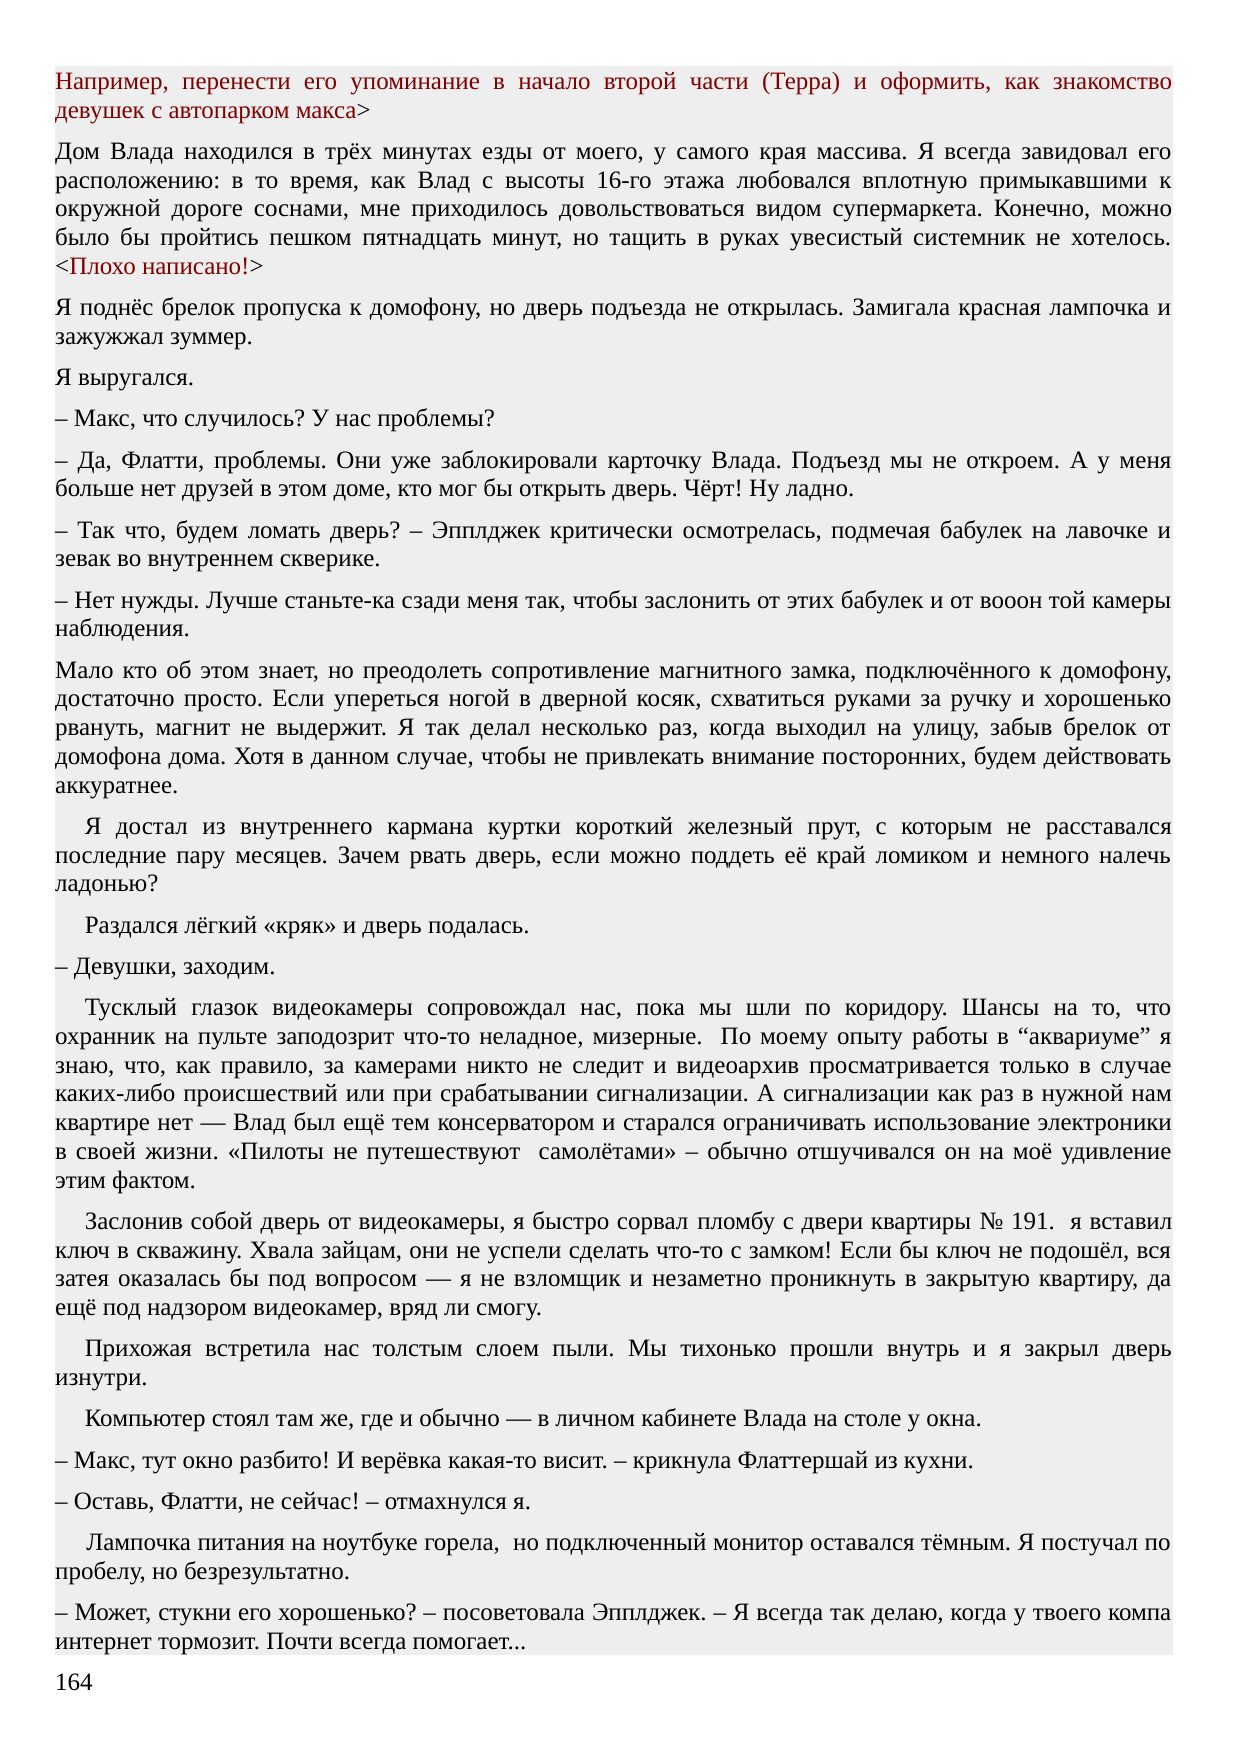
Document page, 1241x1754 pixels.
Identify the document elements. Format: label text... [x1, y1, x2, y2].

text Компьютер стоял там же, где и обычно — в личном кабинете Влада на столе у окна. [55, 1403, 1173, 1432]
text Я поднёс брелок пропуска к домофону, но дверь подъезда не открылась. Замигала красная лампочка и зажужжал зуммер. [55, 292, 1173, 350]
text – Макс, тут окно разбито! И верёвка какая-то висит. – крикнула Флаттершай из кухни. [55, 1445, 1173, 1473]
text – Оставь, Флатти, не сейчас! – отмахнулся я. [55, 1486, 1173, 1515]
text – Да, Флатти, проблемы. Они уже заблокировали карточку Влада. Подъезд мы не откроем. А у меня больше нет друзей в этом доме, кто мог бы открыть дверь. Чёрт! Ну ладно. [55, 445, 1173, 502]
text Например, перенести его упоминание в начало второй части (Терра) и оформить, как знакомство девушек с автопарком макса> [55, 66, 1173, 123]
text Я выругался. [55, 362, 1173, 391]
text Тусклый глазок видеокамеры сопровождал нас, пока мы шли по коридору. Шансы на то, что охранник на пульте заподозрит что-то неладное, мизерные. По моему опыту работы в “аквариуме” я знаю, что, как правило, за камерами никто не следит и видеоархив просматривается только в случае каких-либо происшествий или при срабатывании сигнализации. А сигнализации как раз в нужной нам квартире нет — Влад был ещё тем консерватором и старался ограничивать использование электроники в своей жизни. «Пилоты не путешествуют самолётами» – обычно отшучивался он на моё удивление этим фактом. [55, 992, 1173, 1193]
text Дом Влада находился в трёх минутах езды от моего, у самого края массива. Я всегда завидовал его расположению: в то время, как Влад с высоты 16-го этажа любовался вплотную примыкавшими к окружной дороге соснами, мне приходилось довольствоваться видом супермаркета. Конечно, можно было бы пройтись пешком пятнадцать минут, но тащить в руках увесистый системник не хотелось. <Плохо написано!> [55, 136, 1173, 280]
text Прихожая встретила нас толстым слоем пыли. Мы тихонько прошли внутрь и я закрыл дверь изнутри. [55, 1333, 1173, 1391]
text – Так что, будем ломать дверь? – Эпплджек критически осмотрелась, подмечая бабулек на лавочке и зевак во внутреннем скверике. [55, 515, 1173, 572]
text Лампочка питания на ноутбуке горела, но подключенный монитор оставался тёмным. Я постучал по пробелу, но безрезультатно. [55, 1527, 1173, 1585]
list Мало кто об этом знает, но преодолеть сопротивление магнитного замка, подключённого к домофону, достаточно просто. Если упереться ногой в дверной косяк, схватиться руками за ручку и хорошенько рвануть, магнит не выдержит. Я так делал несколько раз, когда выходил на улицу, забыв брелок от домофона дома. Хотя в данном случае, чтобы не привлекать внимание посторонних, будем действовать аккуратнее. [55, 655, 1173, 798]
text Заслонив собой дверь от видеокамеры, я быстро сорвал пломбу с двери квартиры № 191. я вставил ключ в скважину. Хвала зайцам, они не успели сделать что-то с замком! Если бы ключ не подошёл, вся затея оказалась бы под вопросом — я не взломщик и незаметно проникнуть в закрытую квартиру, да ещё под надзором видеокамер, вряд ли смогу. [55, 1206, 1173, 1321]
text Раздался лёгкий «кряк» и дверь подалась. [55, 910, 1173, 938]
text Я достал из внутреннего кармана куртки короткий железный прут, с которым не расставался последние пару месяцев. Зачем рвать дверь, если можно поддеть её край ломиком и немного налечь ладонью? [55, 811, 1173, 897]
text – Нет нужды. Лучше станьте-ка сзади меня так, чтобы заслонить от этих бабулек и от вооон той камеры наблюдения. [55, 585, 1173, 642]
text – Может, стукни его хорошенько? – посоветовала Эпплджек. – Я всегда так делаю, когда у твоего компа интернет тормозит. Почти всегда помогает... [55, 1597, 1173, 1655]
text – Девушки, заходим. [55, 951, 1173, 980]
text – Макс, что случилось? У нас проблемы? [55, 403, 1173, 432]
